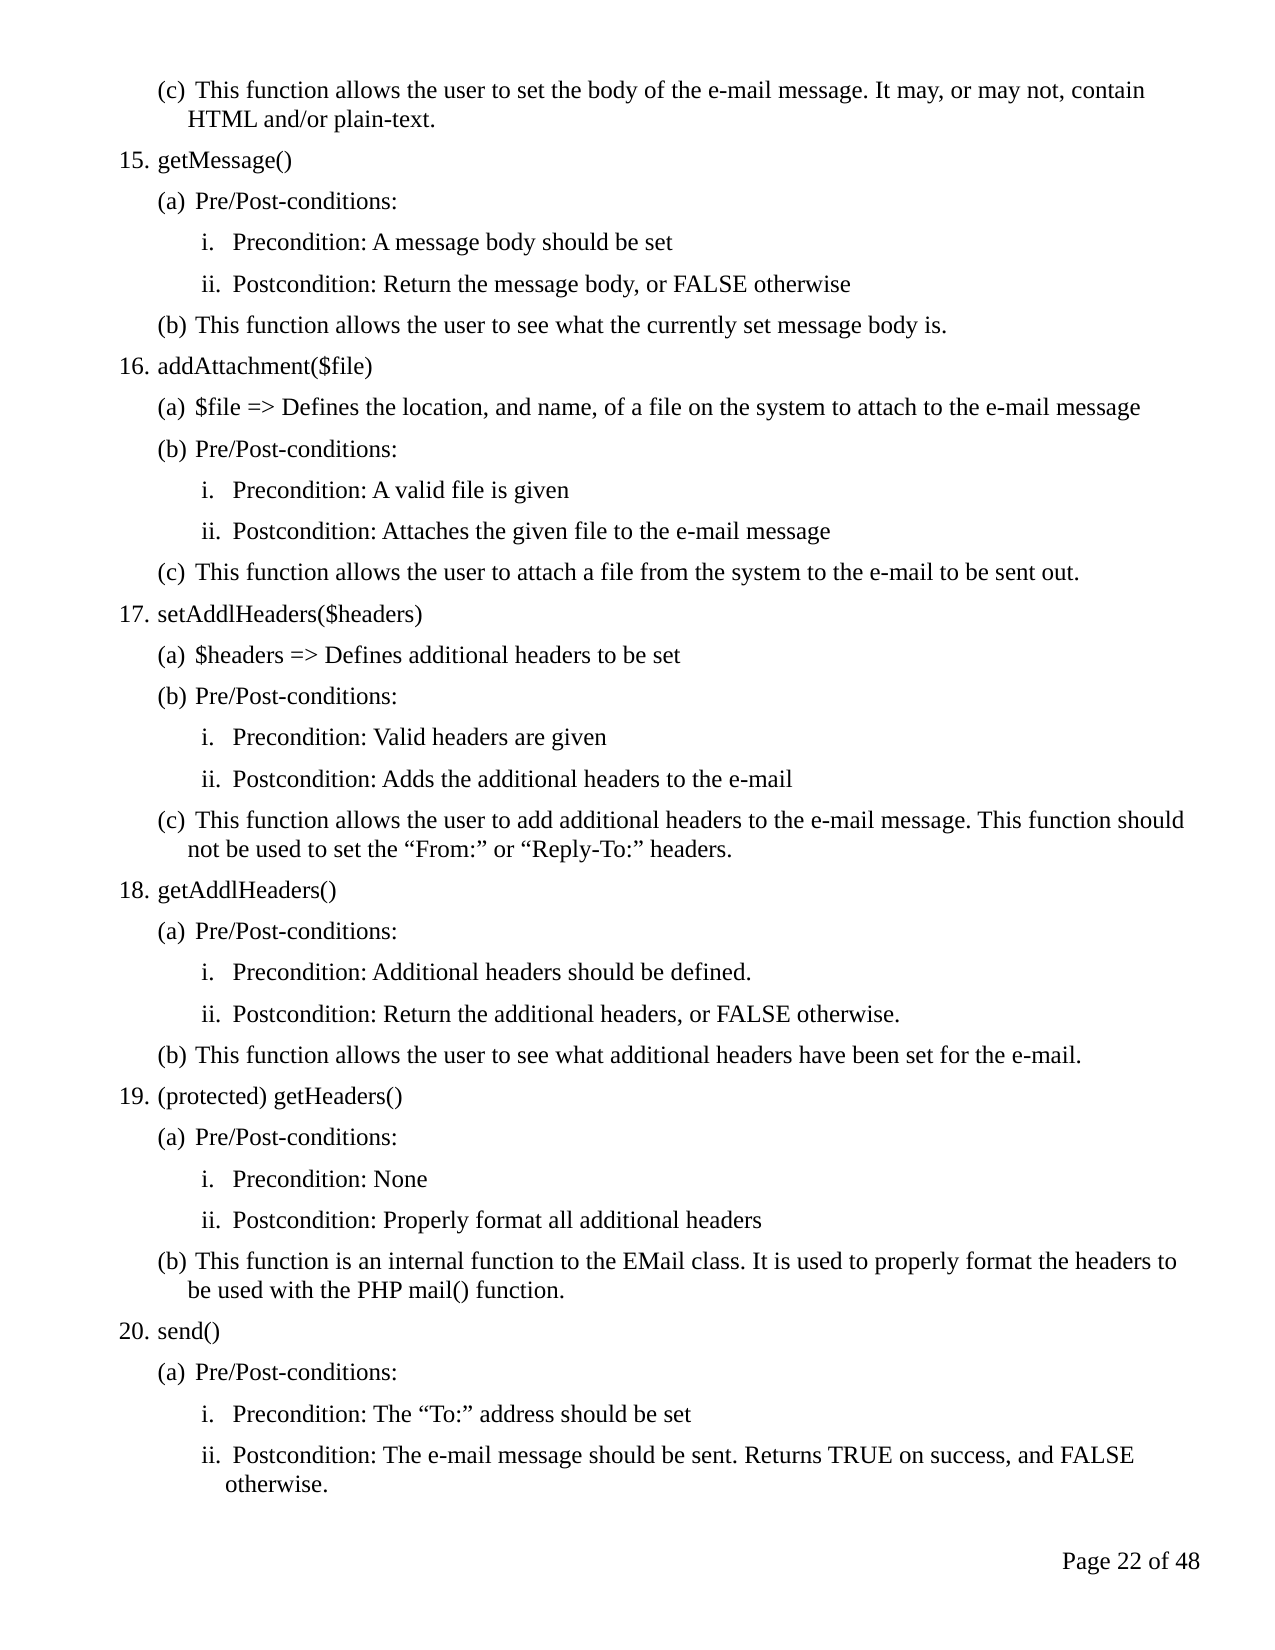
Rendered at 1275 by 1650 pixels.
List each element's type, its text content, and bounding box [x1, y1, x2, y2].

list Precondition: The “To:” address should be set [195, 1399, 1200, 1427]
list setAddlHeaders($headers) [112, 599, 1200, 627]
list Postcondition: Adds the additional headers to the e-mail [195, 764, 1200, 792]
list This function is an internal function to the EMail class. It is used to properly format the headers to be used with the PHP mail() function. [157, 1246, 1200, 1304]
list $file => Defines the location, and name, of a file on the system to attach to the e-mail message [157, 392, 1200, 421]
list Pre/Post-conditions: [157, 916, 1200, 945]
list This function allows the user to see what additional headers have been set for the e-mail. [157, 1040, 1200, 1069]
list Pre/Post-conditions: [157, 1122, 1200, 1151]
list Postcondition: Return the additional headers, or FALSE otherwise. [195, 999, 1200, 1027]
list This function allows the user to attach a file from the system to the e-mail to be sent out. [157, 557, 1200, 586]
list Precondition: A valid file is given [195, 475, 1200, 504]
list Precondition: Additional headers should be defined. [195, 957, 1200, 986]
list Precondition: A message body should be set [195, 227, 1200, 256]
list getAddlHeaders() [112, 875, 1200, 904]
list This function allows the user to see what the currently set message body is. [157, 310, 1200, 339]
list send() [112, 1316, 1200, 1345]
list This function allows the user to add additional headers to the e-mail message. This function should not be used to set the “From:” or “Reply-To:” headers. [157, 805, 1200, 862]
list Pre/Post-conditions: [157, 434, 1200, 462]
list Precondition: Valid headers are given [195, 722, 1200, 751]
list Pre/Post-conditions: [157, 186, 1200, 215]
list Postcondition: The e-mail message should be sent. Returns TRUE on success, and FALSE otherwise. [195, 1440, 1200, 1497]
list Pre/Post-conditions: [157, 1357, 1200, 1386]
list (protected) getHeaders() [112, 1081, 1200, 1110]
list addAttachment($file) [112, 351, 1200, 380]
list Postcondition: Return the message body, or FALSE otherwise [195, 269, 1200, 297]
list getMessage() [112, 145, 1200, 174]
list Precondition: None [195, 1164, 1200, 1192]
list Postcondition: Attaches the given file to the e-mail message [195, 516, 1200, 545]
list $headers => Defines additional headers to be set [157, 640, 1200, 669]
list Postcondition: Properly format all additional headers [195, 1205, 1200, 1234]
list Pre/Post-conditions: [157, 681, 1200, 710]
list This function allows the user to set the body of the e-mail message. It may, or may not, contain HTML and/or plain-text. [157, 75, 1200, 132]
